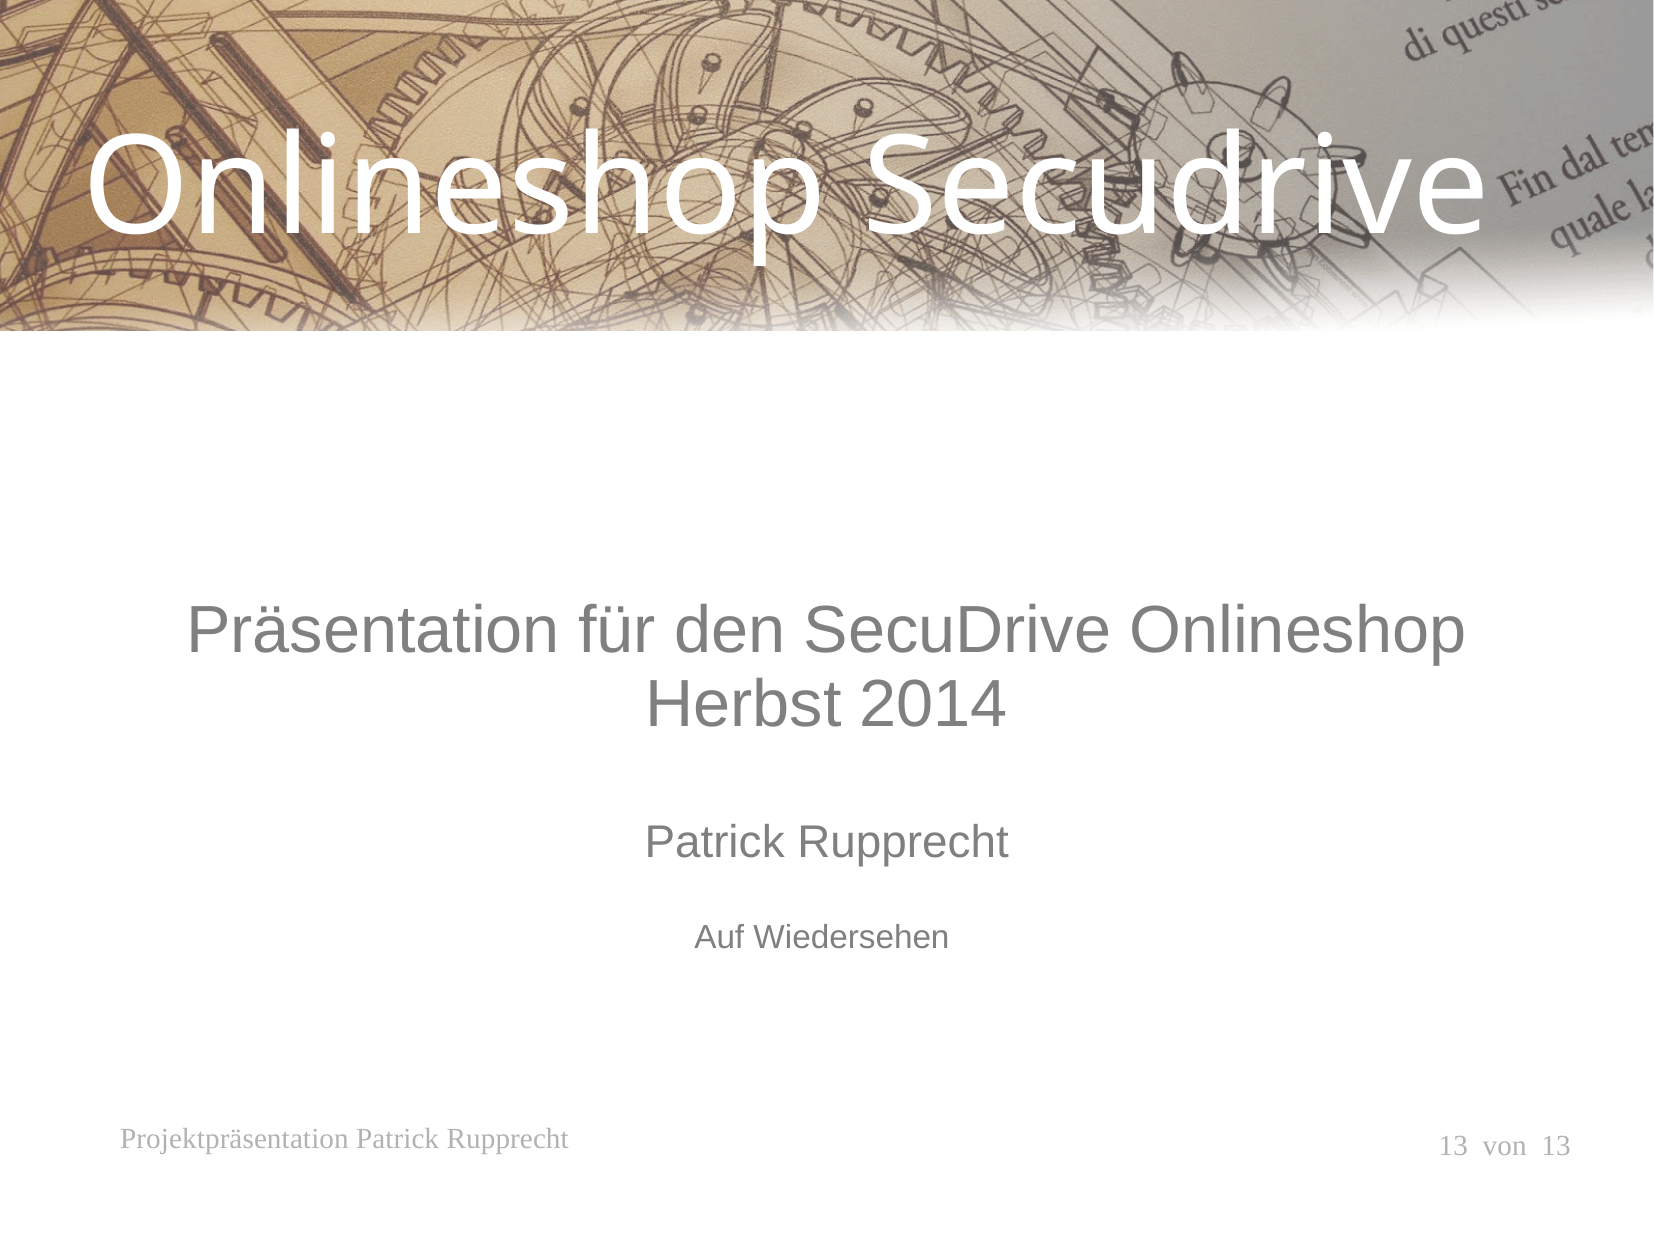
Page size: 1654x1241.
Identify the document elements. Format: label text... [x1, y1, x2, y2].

subtitle Präsentation für den SecuDrive Onlineshop Herbst 2014 Patrick Rupprecht Auf Wiedersehen [82, 525, 1571, 1022]
picture [0, 0, 1654, 331]
title Onlineshop Secudrive [82, 76, 1571, 284]
